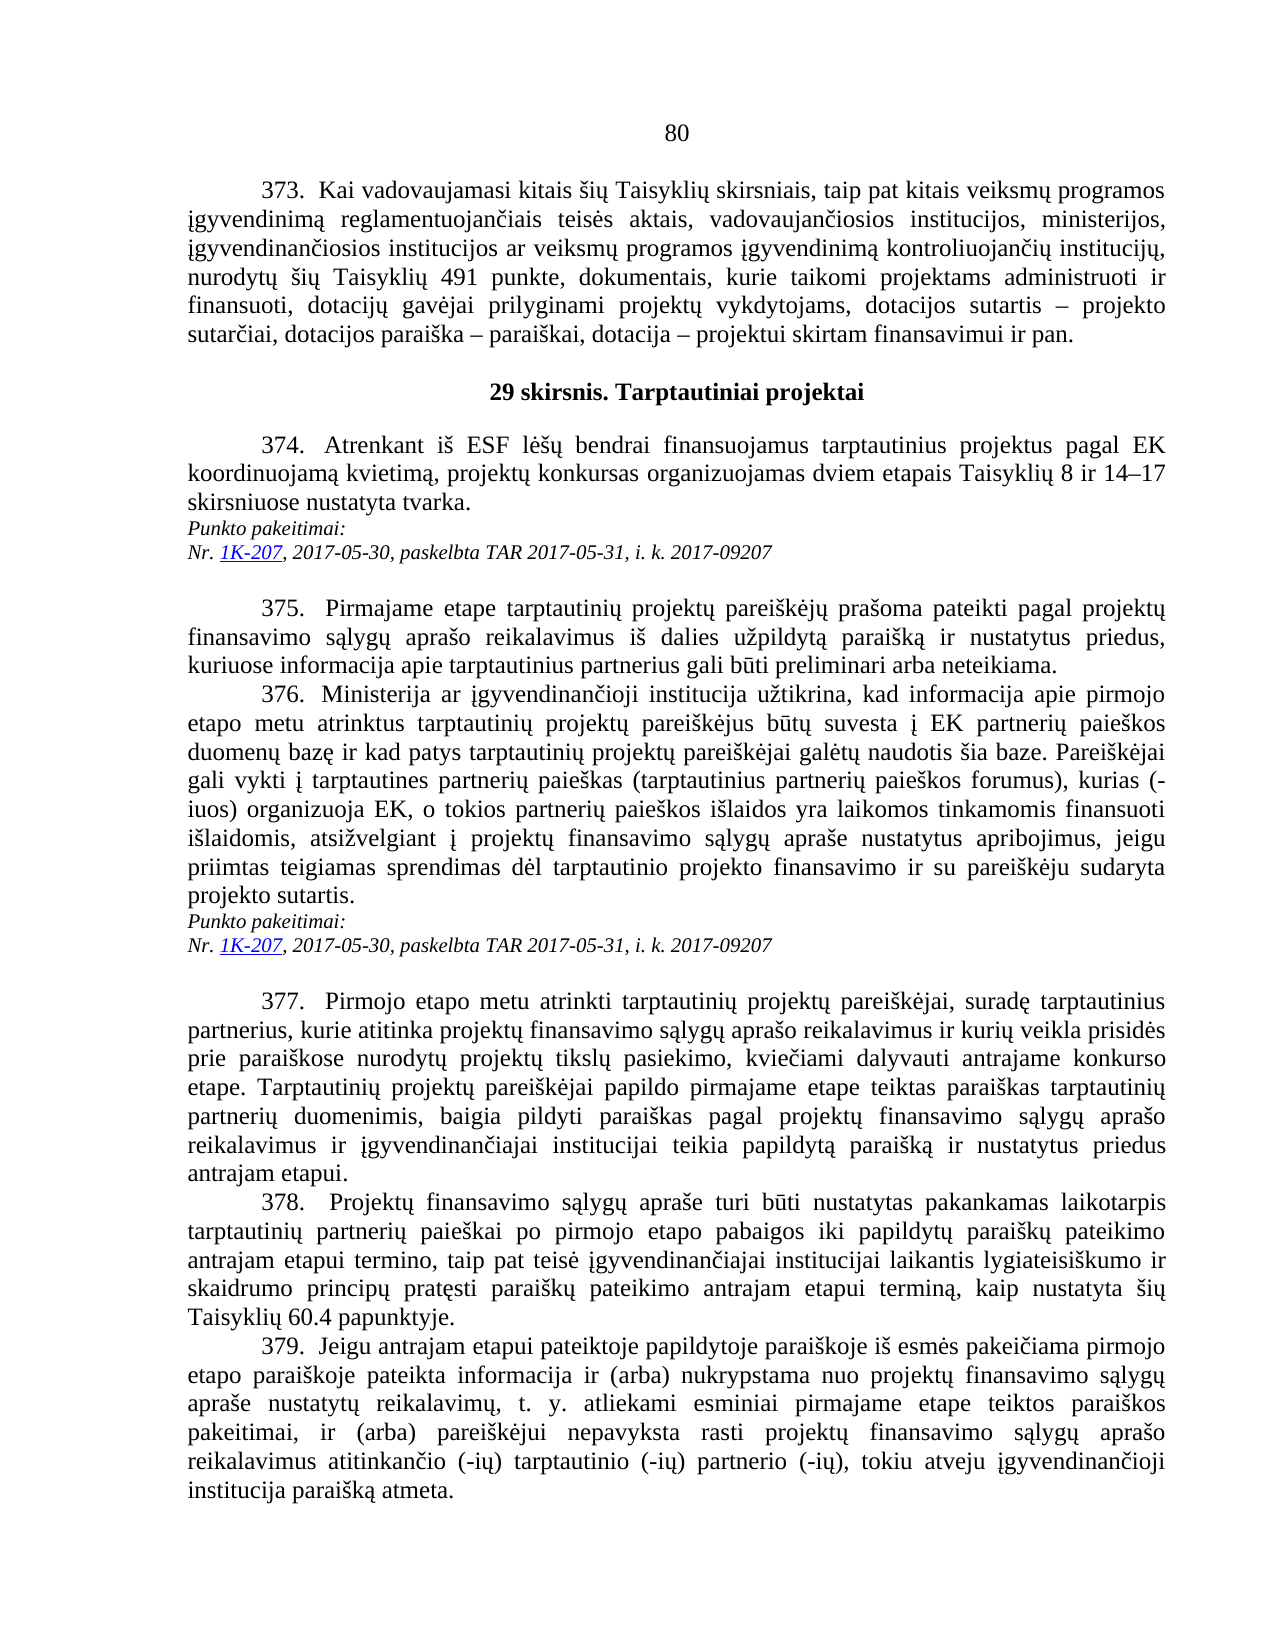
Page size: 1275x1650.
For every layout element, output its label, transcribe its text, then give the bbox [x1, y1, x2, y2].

text 374. Atrenkant iš ESF lėšų bendrai finansuojamus tarptautinius projektus pagal EK koordinuojamą kvietimą, projektų konkursas organizuojamas dviem etapais Taisyklių 8 ir 14–17 skirsniuose nustatyta tvarka. [187, 430, 1167, 516]
text Punkto pakeitimai: [187, 909, 1167, 933]
text 375. Pirmajame etape tarptautinių projektų pareiškėjų prašoma pateikti pagal projektų finansavimo sąlygų aprašo reikalavimus iš dalies užpildytą paraišką ir nustatytus priedus, kuriuose informacija apie tarptautinius partnerius gali būti preliminari arba neteikiama. [187, 593, 1167, 679]
text 376. Ministerija ar įgyvendinančioji institucija užtikrina, kad informacija apie pirmojo etapo metu atrinktus tarptautinių projektų pareiškėjus būtų suvesta į EK partnerių paieškos duomenų bazę ir kad patys tarptautinių projektų pareiškėjai galėtų naudotis šia baze. Pareiškėjai gali vykti į tarptautines partnerių paieškas (tarptautinius partnerių paieškos forumus), kurias (-iuos) organizuoja EK, o tokios partnerių paieškos išlaidos yra laikomos tinkamomis finansuoti išlaidomis, atsižvelgiant į projektų finansavimo sąlygų apraše nustatytus apribojimus, jeigu priimtas teigiamas sprendimas dėl tarptautinio projekto finansavimo ir su pareiškėju sudaryta projekto sutartis. [187, 679, 1167, 909]
text 377. Pirmojo etapo metu atrinkti tarptautinių projektų pareiškėjai, suradę tarptautinius partnerius, kurie atitinka projektų finansavimo sąlygų aprašo reikalavimus ir kurių veikla prisidės prie paraiškose nurodytų projektų tikslų pasiekimo, kviečiami dalyvauti antrajame konkurso etape. Tarptautinių projektų pareiškėjai papildo pirmajame etape teiktas paraiškas tarptautinių partnerių duomenimis, baigia pildyti paraiškas pagal projektų finansavimo sąlygų aprašo reikalavimus ir įgyvendinančiajai institucijai teikia papildytą paraišką ir nustatytus priedus antrajam etapui. [187, 986, 1167, 1187]
text 378. Projektų finansavimo sąlygų apraše turi būti nustatytas pakankamas laikotarpis tarptautinių partnerių paieškai po pirmojo etapo pabaigos iki papildytų paraiškų pateikimo antrajam etapui termino, taip pat teisė įgyvendinančiajai institucijai laikantis lygiateisiškumo ir skaidrumo principų pratęsti paraiškų pateikimo antrajam etapui terminą, kaip nustatyta šių Taisyklių 60.4 papunktyje. [187, 1187, 1167, 1331]
text 379. Jeigu antrajam etapui pateiktoje papildytoje paraiškoje iš esmės pakeičiama pirmojo etapo paraiškoje pateikta informacija ir (arba) nukrypstama nuo projektų finansavimo sąlygų apraše nustatytų reikalavimų, t. y. atliekami esminiai pirmajame etape teiktos paraiškos pakeitimai, ir (arba) pareiškėjui nepavyksta rasti projektų finansavimo sąlygų aprašo reikalavimus atitinkančio (-ių) tarptautinio (-ių) partnerio (-ių), tokiu atveju įgyvendinančioji institucija paraišką atmeta. [187, 1331, 1167, 1503]
text 373. Kai vadovaujamasi kitais šių Taisyklių skirsniais, taip pat kitais veiksmų programos įgyvendinimą reglamentuojančiais teisės aktais, vadovaujančiosios institucijos, ministerijos, įgyvendinančiosios institucijos ar veiksmų programos įgyvendinimą kontroliuojančių institucijų, nurodytų šių Taisyklių 491 punkte, dokumentais, kurie taikomi projektams administruoti ir finansuoti, dotacijų gavėjai prilyginami projektų vykdytojams, dotacijos sutartis – projekto sutarčiai, dotacijos paraiška – paraiškai, dotacija – projektui skirtam finansavimui ir pan. [187, 176, 1167, 348]
subtitle 29 skirsnis. Tarptautiniai projektai [246, 377, 1107, 406]
text Nr. 1K-207, 2017-05-30, paskelbta TAR 2017-05-31, i. k. 2017-09207 [187, 933, 1167, 957]
text Nr. 1K-207, 2017-05-30, paskelbta TAR 2017-05-31, i. k. 2017-09207 [187, 540, 1167, 564]
text Punkto pakeitimai: [187, 516, 1167, 540]
